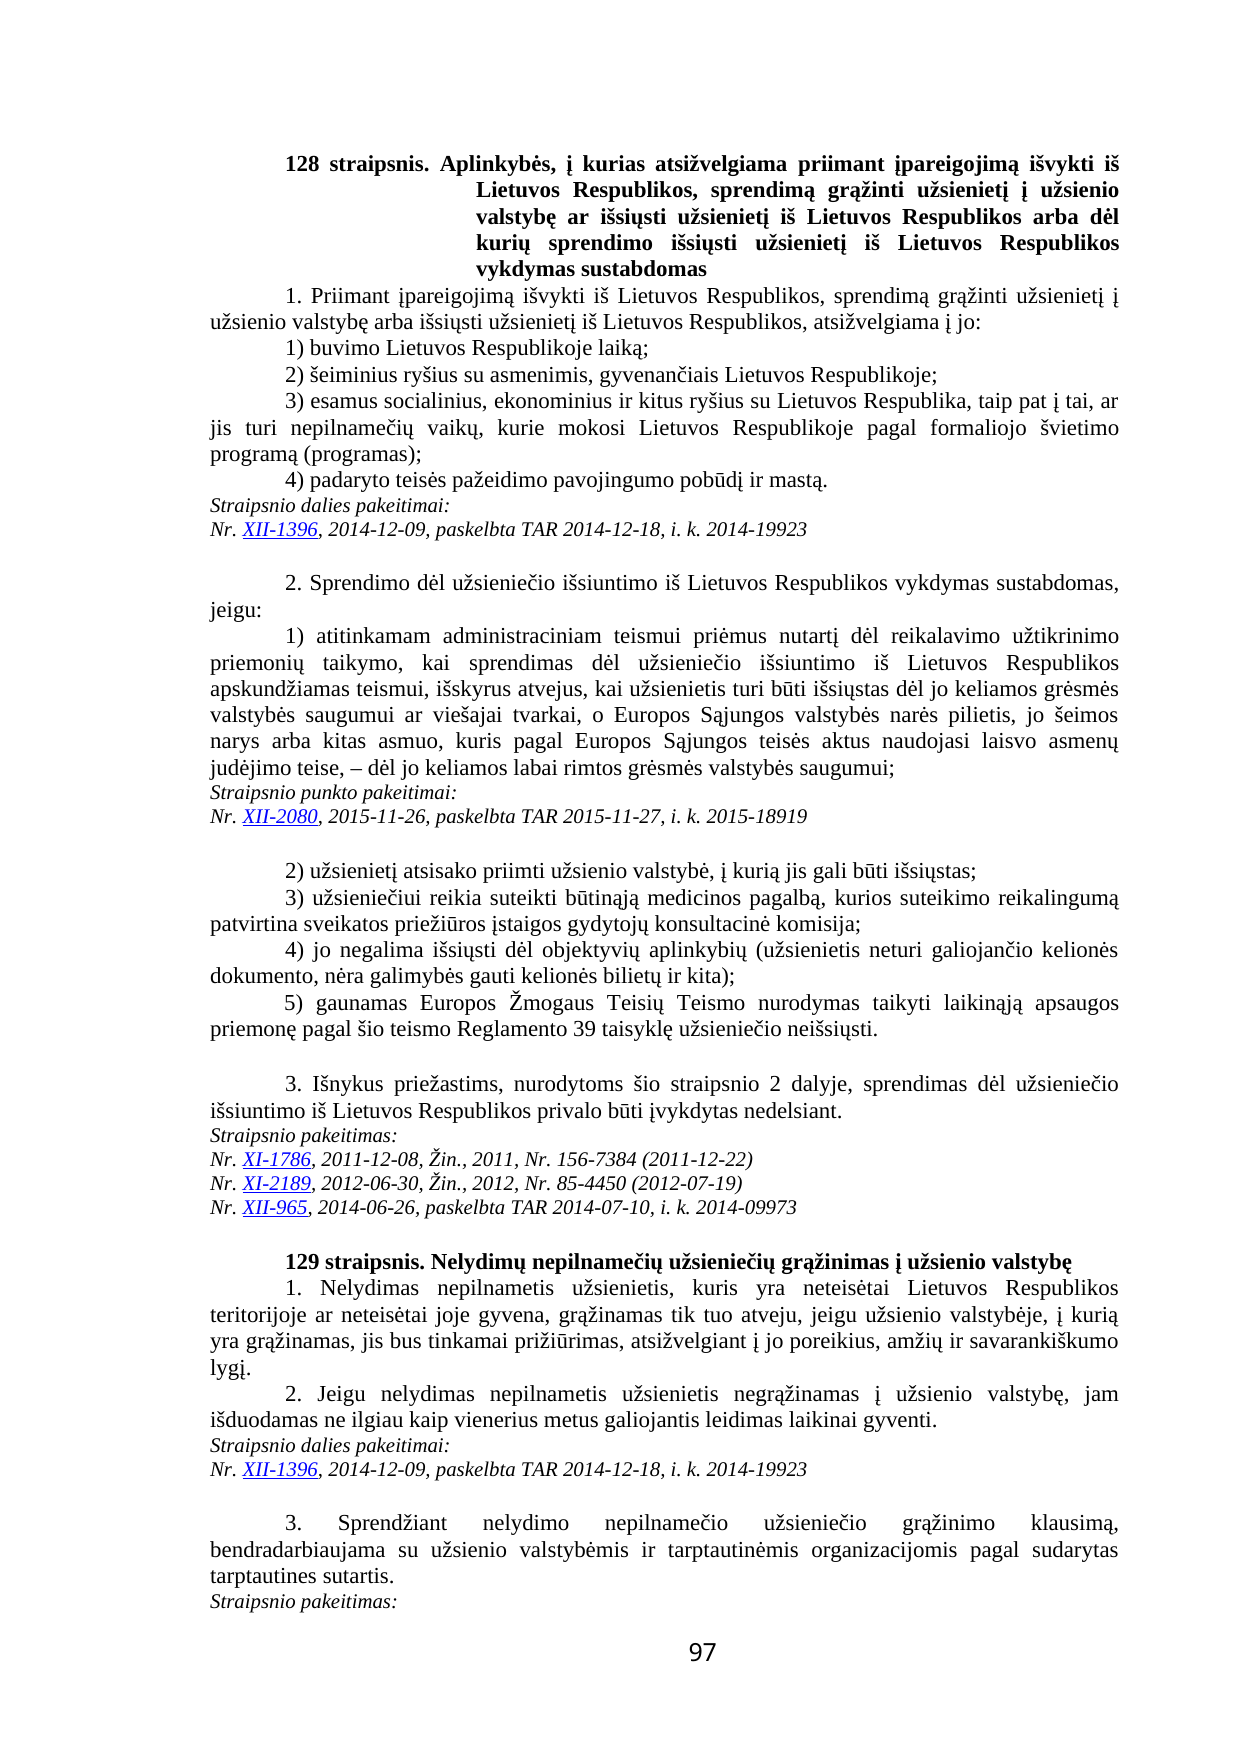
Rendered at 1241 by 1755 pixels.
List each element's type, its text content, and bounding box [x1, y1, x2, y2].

text Straipsnio pakeitimas: [210, 1588, 1120, 1613]
text Nr. XII-2080, 2015-11-26, paskelbta TAR 2015-11-27, i. k. 2015-18919 [210, 804, 1120, 828]
text Straipsnio pakeitimas: [210, 1123, 1120, 1147]
text Nr. XI-2189, 2012-06-30, Žin., 2012, Nr. 85-4450 (2012-07-19) [210, 1171, 1120, 1195]
text Nr. XII-1396, 2014-12-09, paskelbta TAR 2014-12-18, i. k. 2014-19923 [210, 1457, 1120, 1481]
text 1. Priimant įpareigojimą išvykti iš Lietuvos Respublikos, sprendimą grąžinti užsienietį į užsienio valstybę arba išsiųsti užsienietį iš Lietuvos Respublikos, atsižvelgiama į jo: [210, 282, 1120, 334]
text 1) atitinkamam administraciniam teismui priėmus nutartį dėl reikalavimo užtikrinimo priemonių taikymo, kai sprendimas dėl užsieniečio išsiuntimo iš Lietuvos Respublikos apskundžiamas teismui, išskyrus atvejus, kai užsienietis turi būti išsiųstas dėl jo keliamos grėsmės valstybės saugumui ar viešajai tvarkai, o Europos Sąjungos valstybės narės pilietis, jo šeimos narys arba kitas asmuo, kuris pagal Europos Sąjungos teisės aktus naudojasi laisvo asmenų judėjimo teise, – dėl jo keliamos labai rimtos grėsmės valstybės saugumui; [210, 622, 1120, 780]
text 128 straipsnis. Aplinkybės, į kurias atsižvelgiama priimant įpareigojimą išvykti iš Lietuvos Respublikos, sprendimą grąžinti užsienietį į užsienio valstybę ar išsiųsti užsienietį iš Lietuvos Respublikos arba dėl kurių sprendimo išsiųsti užsienietį iš Lietuvos Respublikos vykdymas sustabdomas [285, 150, 1120, 282]
text 5) gaunamas Europos Žmogaus Teisių Teismo nurodymas taikyti laikinąją apsaugos priemonę pagal šio teismo Reglamento 39 taisyklę užsieniečio neišsiųsti. [210, 989, 1120, 1042]
text Straipsnio punkto pakeitimai: [210, 780, 1120, 804]
text 3) esamus socialinius, ekonominius ir kitus ryšius su Lietuvos Respublika, taip pat į tai, ar jis turi nepilnamečių vaikų, kurie mokosi Lietuvos Respublikoje pagal formaliojo švietimo programą (programas); [210, 387, 1120, 466]
text 2. Jeigu nelydimas nepilnametis užsienietis negrąžinamas į užsienio valstybę, jam išduodamas ne ilgiau kaip vienerius metus galiojantis leidimas laikinai gyventi. [210, 1380, 1120, 1433]
text 4) padaryto teisės pažeidimo pavojingumo pobūdį ir mastą. [210, 466, 1120, 493]
text 2) šeiminius ryšius su asmenimis, gyvenančiais Lietuvos Respublikoje; [210, 361, 1120, 387]
text 1) buvimo Lietuvos Respublikoje laiką; [210, 334, 1120, 361]
text 3) užsieniečiui reikia suteikti būtinąją medicinos pagalbą, kurios suteikimo reikalingumą patvirtina sveikatos priežiūros įstaigos gydytojų konsultacinė komisija; [210, 883, 1120, 936]
text Straipsnio dalies pakeitimai: [210, 1433, 1120, 1457]
text 3. Išnykus priežastims, nurodytoms šio straipsnio 2 dalyje, sprendimas dėl užsieniečio išsiuntimo iš Lietuvos Respublikos privalo būti įvykdytas nedelsiant. [210, 1070, 1120, 1123]
text Nr. XI-1786, 2011-12-08, Žin., 2011, Nr. 156-7384 (2011-12-22) [210, 1147, 1120, 1171]
text 1. Nelydimas nepilnametis užsienietis, kuris yra neteisėtai Lietuvos Respublikos teritorijoje ar neteisėtai joje gyvena, grąžinamas tik tuo atveju, jeigu užsienio valstybėje, į kurią yra grąžinamas, jis bus tinkamai prižiūrimas, atsižvelgiant į jo poreikius, amžių ir savarankiškumo lygį. [210, 1274, 1120, 1380]
text Straipsnio dalies pakeitimai: [210, 493, 1120, 517]
text 2) užsienietį atsisako priimti užsienio valstybė, į kurią jis gali būti išsiųstas; [210, 857, 1120, 883]
text 129 straipsnis. Nelydimų nepilnamečių užsieniečių grąžinimas į užsienio valstybę [285, 1248, 1120, 1274]
text 4) jo negalima išsiųsti dėl objektyvių aplinkybių (užsienietis neturi galiojančio kelionės dokumento, nėra galimybės gauti kelionės bilietų ir kita); [210, 936, 1120, 989]
text Nr. XII-965, 2014-06-26, paskelbta TAR 2014-07-10, i. k. 2014-09973 [210, 1195, 1120, 1219]
text 3. Sprendžiant nelydimo nepilnamečio užsieniečio grąžinimo klausimą, bendradarbiaujama su užsienio valstybėmis ir tarptautinėmis organizacijomis pagal sudarytas tarptautines sutartis. [210, 1509, 1120, 1588]
text Nr. XII-1396, 2014-12-09, paskelbta TAR 2014-12-18, i. k. 2014-19923 [210, 517, 1120, 541]
text 2. Sprendimo dėl užsieniečio išsiuntimo iš Lietuvos Respublikos vykdymas sustabdomas, jeigu: [210, 569, 1120, 622]
